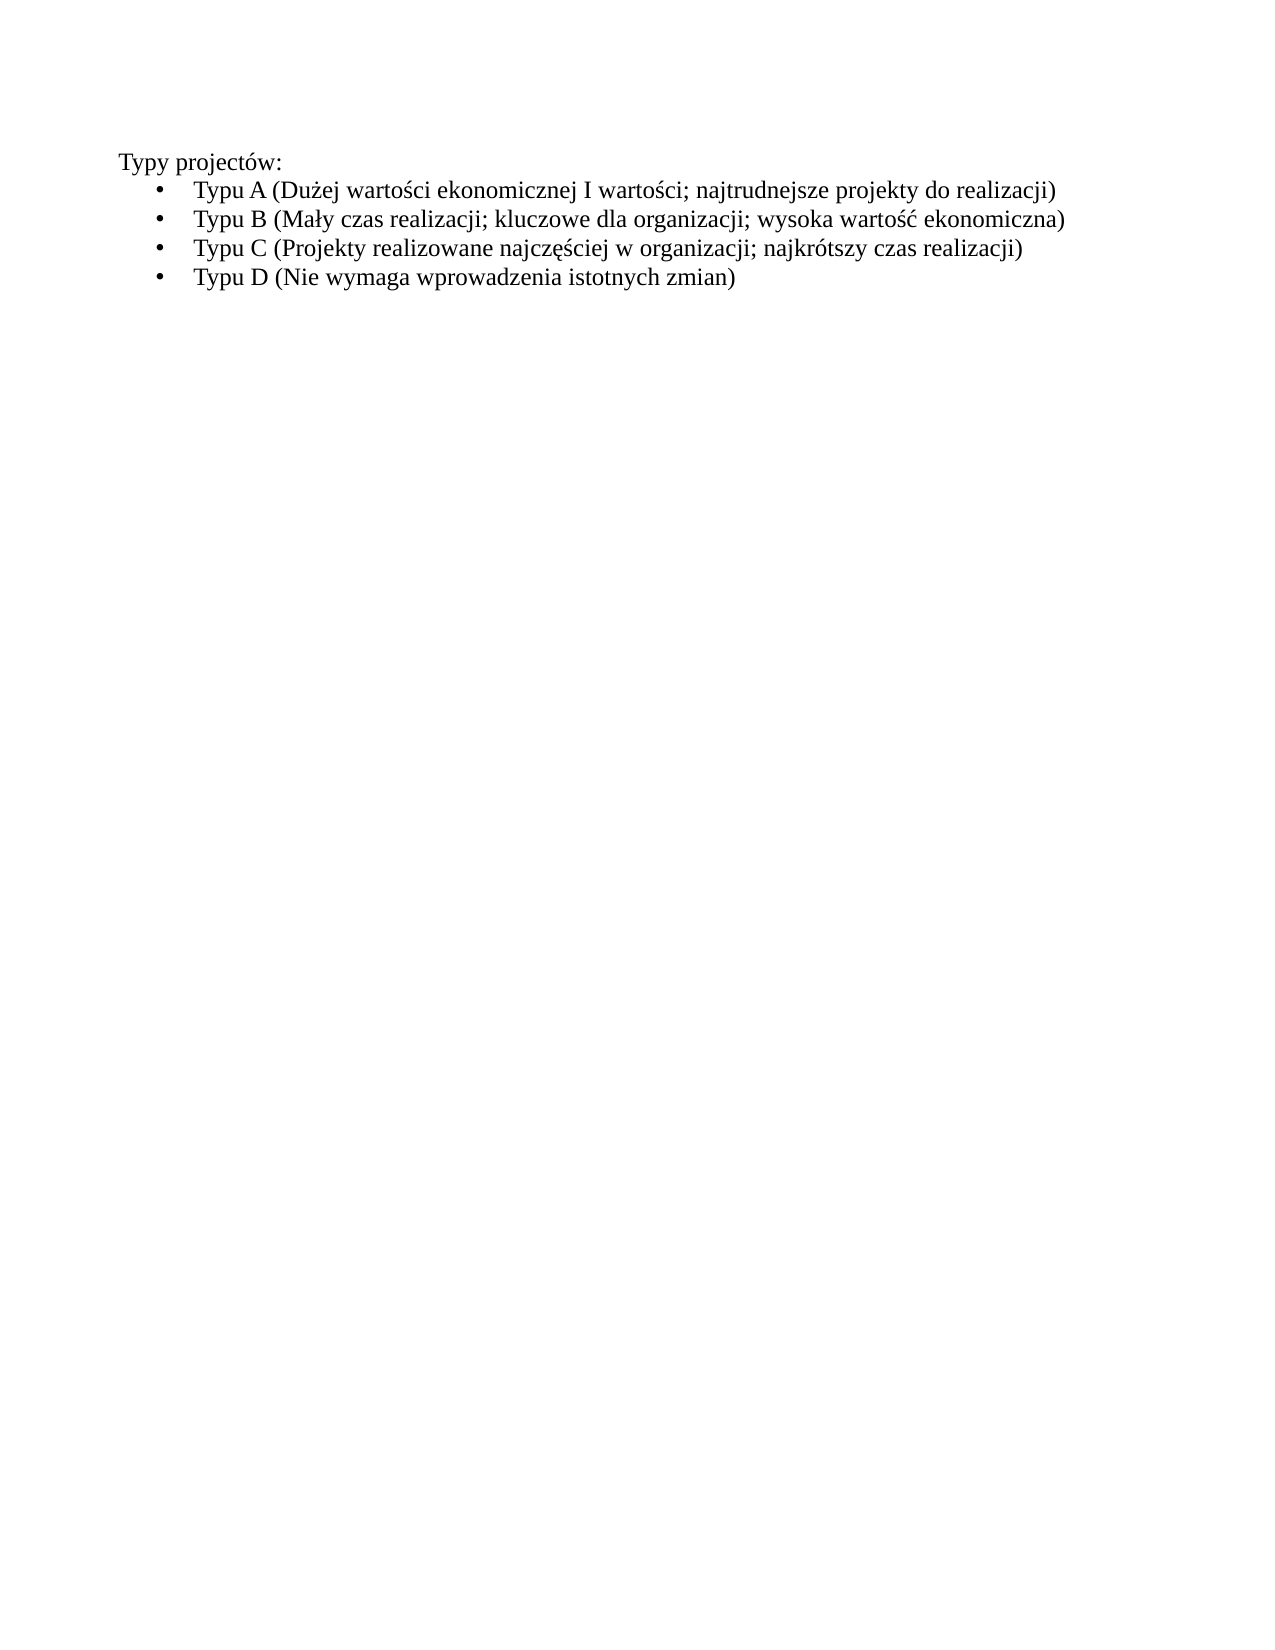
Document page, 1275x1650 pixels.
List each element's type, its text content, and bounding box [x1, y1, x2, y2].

list Typu C (Projekty realizowane najczęściej w organizacji; najkrótszy czas realizacji) [156, 233, 1157, 262]
text Typy projectów: [118, 147, 1157, 176]
list Typu D (Nie wymaga wprowadzenia istotnych zmian) [156, 262, 1157, 291]
list Typu A (Dużej wartości ekonomicznej I wartości; najtrudnejsze projekty do realizacji) [156, 176, 1157, 204]
list Typu B (Mały czas realizacji; kluczowe dla organizacji; wysoka wartość ekonomiczna) [156, 204, 1157, 233]
